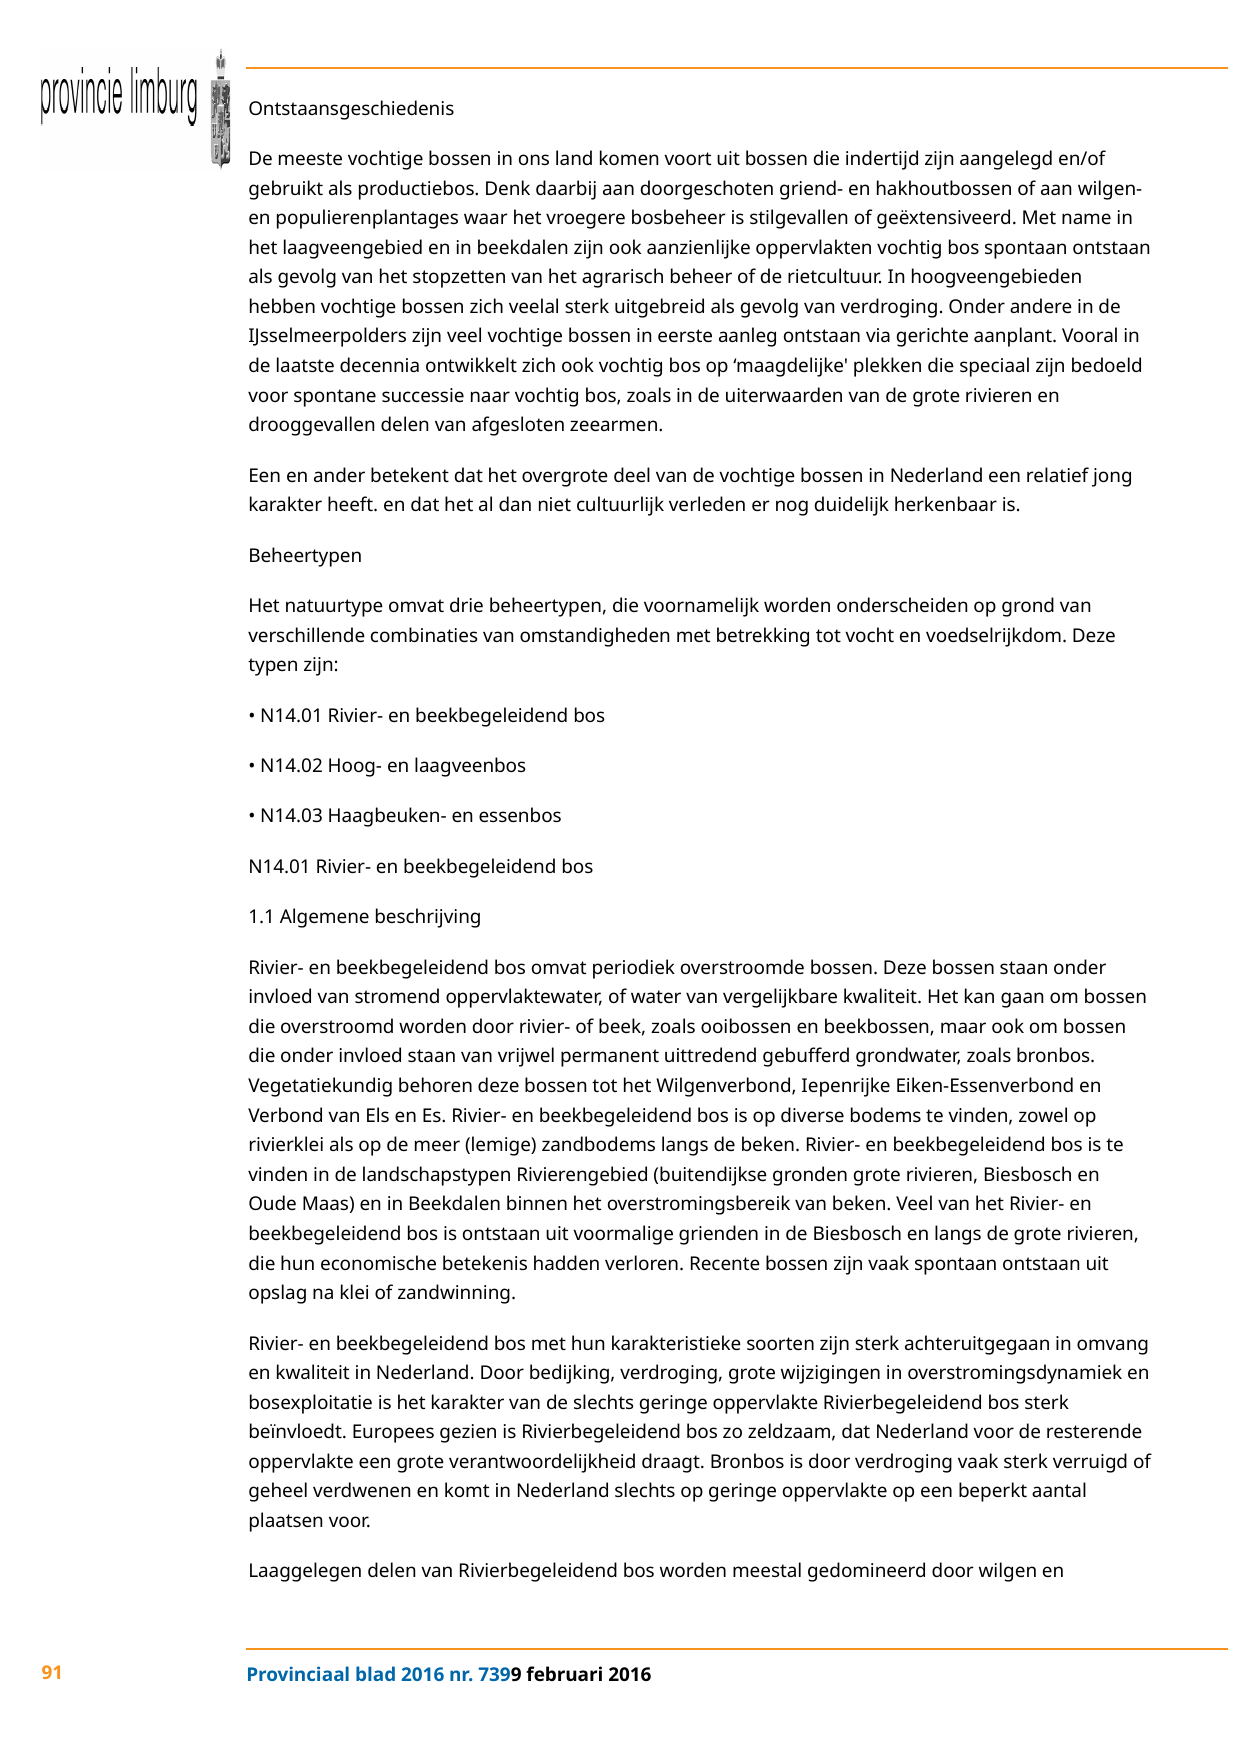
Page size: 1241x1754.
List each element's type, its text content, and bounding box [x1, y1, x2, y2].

text Laaggelegen delen van Rivierbegeleidend bos worden meestal gedomineerd door wilgen en [248, 1558, 1152, 1583]
text Een en ander betekent dat het overgrote deel van de vochtige bossen in Nederland een relatief jong karakter heeft. en dat het al dan niet cultuurlijk verleden er nog duidelijk herkenbaar is. [248, 462, 1152, 517]
text Rivier- en beekbegeleidend bos omvat periodiek overstroomde bossen. Deze bossen staan onder invloed van stromend oppervlaktewater, of water van vergelijkbare kwaliteit. Het kan gaan om bossen die overstroomd worden door rivier- of beek, zoals ooibossen en beekbossen, maar ook om bossen die onder invloed staan van vrijwel permanent uittredend gebufferd grondwater, zoals bronbos. Vegetatiekundig behoren deze bossen tot het Wilgenverbond, Iepenrijke Eiken-Essenverbond en Verbond van Els en Es. Rivier- en beekbegeleidend bos is op diverse bodems te vinden, zowel op rivierklei als op de meer (lemige) zandbodems langs de beken. Rivier- en beekbegeleidend bos is te vinden in de landschapstypen Rivierengebied (buitendijkse gronden grote rivieren, Biesbosch en Oude Maas) en in Beekdalen binnen het overstromingsbereik van beken. Veel van het Rivier- en beekbegeleidend bos is ontstaan uit voormalige grienden in de Biesbosch en langs de grote rivieren, die hun economische betekenis hadden verloren. Recente bossen zijn vaak spontaan ontstaan uit opslag na klei of zandwinning. [248, 954, 1152, 1305]
text Het natuurtype omvat drie beheertypen, die voornamelijk worden onderscheiden op grond van verschillende combinaties van omstandigheden met betrekking tot vocht en voedselrijkdom. Deze typen zijn: [248, 592, 1152, 677]
text Beheertypen [248, 542, 1152, 568]
text Rivier- en beekbegeleidend bos met hun karakteristieke soorten zijn sterk achteruitgegaan in omvang en kwaliteit in Nederland. Door bedijking, verdroging, grote wijzigingen in overstromingsdynamiek en bosexploitatie is het karakter van de slechts geringe oppervlakte Rivierbegeleidend bos sterk beïnvloedt. Europees gezien is Rivierbegeleidend bos zo zeldzaam, dat Nederland voor de resterende oppervlakte een grote verantwoordelijkheid draagt. Bronbos is door verdroging vaak sterk verruigd of geheel verdwenen en komt in Nederland slechts op geringe oppervlakte op een beperkt aantal plaatsen voor. [248, 1330, 1152, 1533]
text De meeste vochtige bossen in ons land komen voort uit bossen die indertijd zijn aangelegd en/of gebruikt als productiebos. Denk daarbij aan doorgeschoten griend- en hakhoutbossen of aan wilgen- en populierenplantages waar het vroegere bosbeheer is stilgevallen of geëxtensiveerd. Met name in het laagveengebied en in beekdalen zijn ook aanzienlijke oppervlakten vochtig bos spontaan ontstaan als gevolg van het stopzetten van het agrarisch beheer of de rietcultuur. In hoogveengebieden hebben vochtige bossen zich veelal sterk uitgebreid als gevolg van verdroging. Onder andere in de IJsselmeerpolders zijn veel vochtige bossen in eerste aanleg ontstaan via gerichte aanplant. Vooral in de laatste decennia ontwikkelt zich ook vochtig bos op ‘maagdelijke' plekken die speciaal zijn bedoeld voor spontane successie naar vochtig bos, zoals in de uiterwaarden van de grote rivieren en drooggevallen delen van afgesloten zeearmen. [248, 145, 1152, 437]
text 1.1 Algemene beschrijving [248, 903, 1152, 929]
text • N14.01 Rivier- en beekbegeleidend bos [248, 702, 1152, 728]
text N14.01 Rivier- en beekbegeleidend bos [248, 853, 1152, 879]
text • N14.03 Haagbeuken- en essenbos [248, 803, 1152, 828]
picture [41, 47, 231, 172]
text • N14.02 Hoog- en laagveenbos [248, 752, 1152, 778]
text Ontstaansgeschiedenis [248, 95, 1152, 121]
